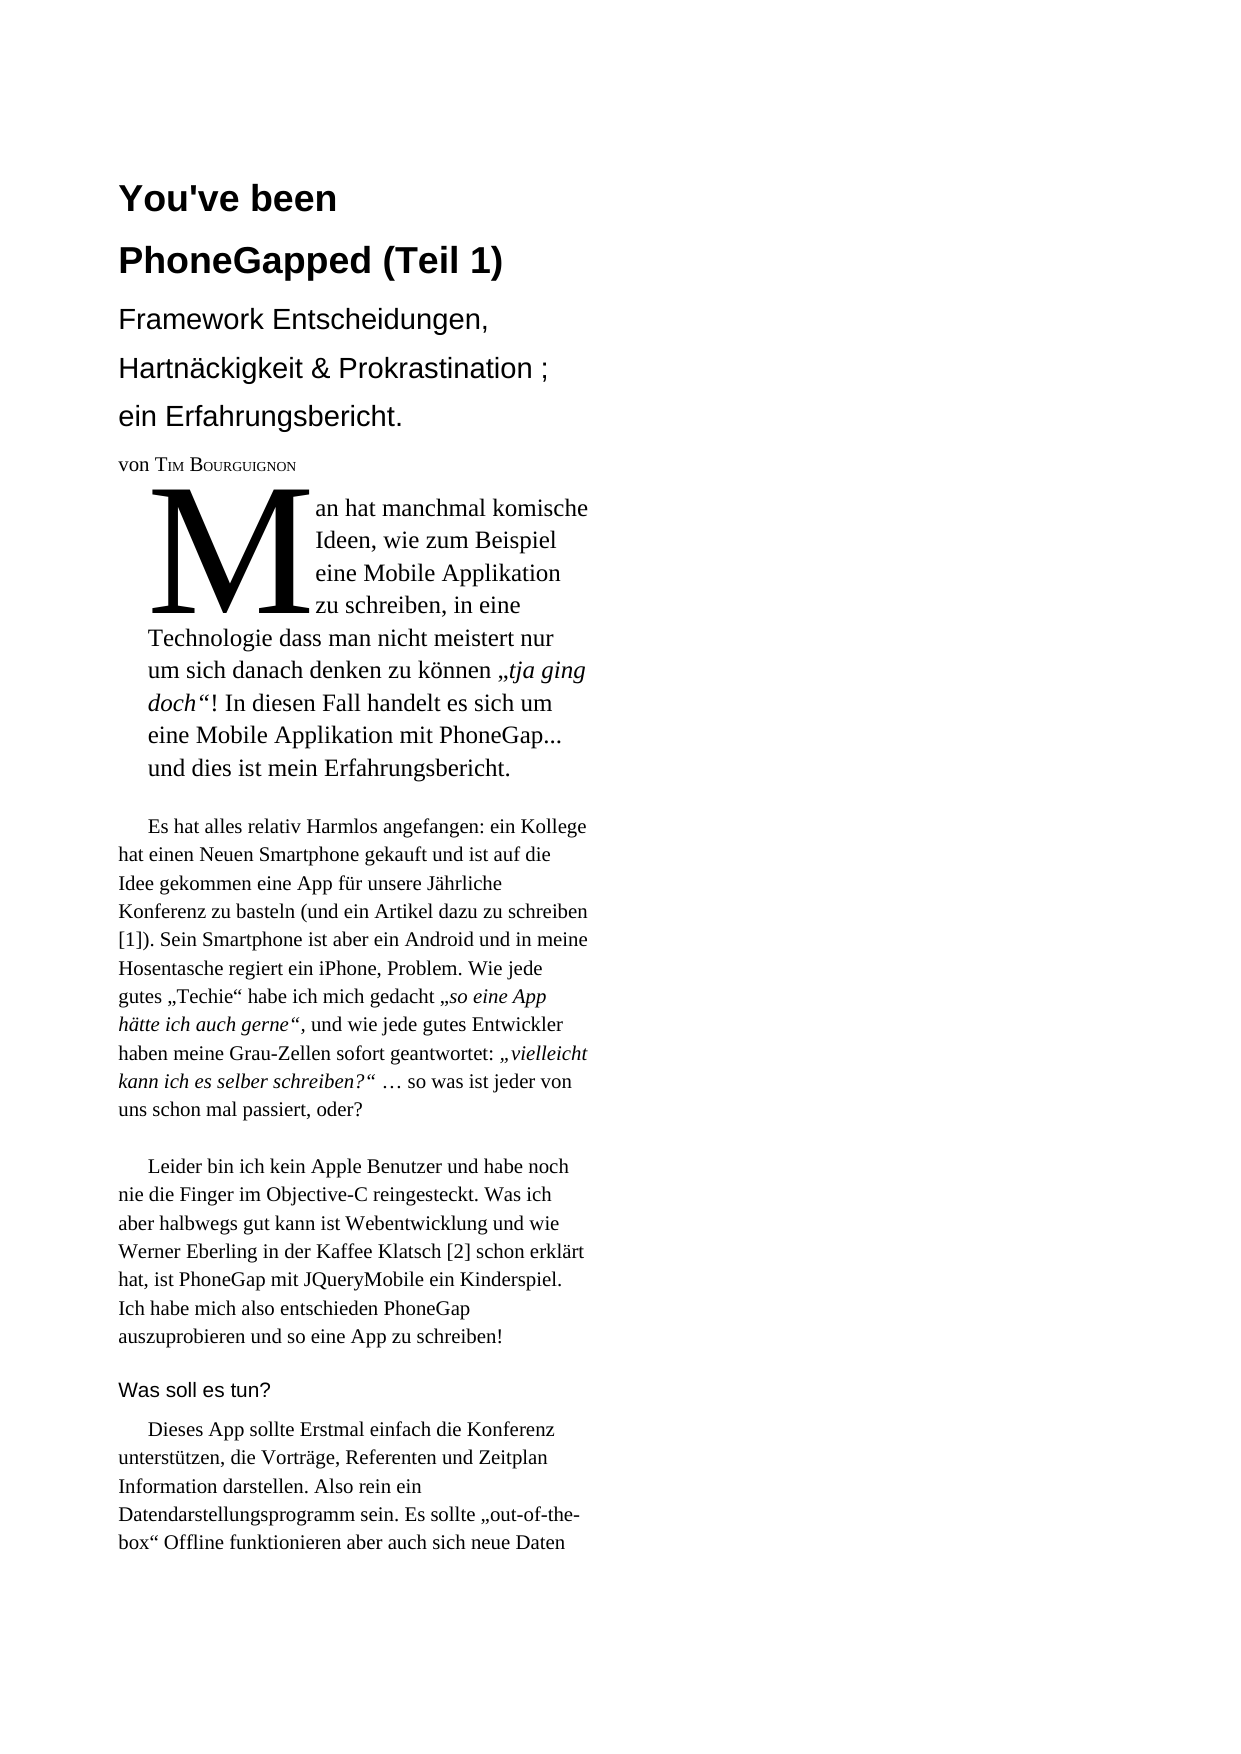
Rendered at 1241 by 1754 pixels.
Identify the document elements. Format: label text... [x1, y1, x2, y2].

text Dieses App sollte Erstmal einfach die Konferenz unterstützen, die Vorträge, Referenten und Zeitplan Information darstellen. Also rein ein Datendarstellungsprogramm sein. Es sollte „out-of-the-box“ Offline funktionieren aber auch sich neue Daten [118, 1414, 591, 1555]
text Man hat manchmal komische Ideen, wie zum Beispiel eine Mobile Applikation zu schreiben, in eine Technologie dass man nicht meistert nur um sich danach denken zu können „tja ging doch“! In diesen Fall handelt es sich um eine Mobile Applikation mit PhoneGap... und dies ist mein Erfahrungsbericht. [148, 490, 591, 783]
subtitle Framework Entscheidungen, Hartnäckigkeit & Prokrastination ; ein Erfahrungsbericht. [118, 303, 591, 433]
text Es hat alles relativ Harmlos angefangen: ein Kollege hat einen Neuen Smartphone gekauft und ist auf die Idee gekommen eine App für unsere Jährliche Konferenz zu basteln (und ein Artikel dazu zu schreiben [1]). Sein Smartphone ist aber ein Android und in meine Hosentasche regiert ein iPhone, Problem. Wie jede gutes „Techie“ habe ich mich gedacht „so eine App hätte ich auch gerne“, und wie jede gutes Entwickler haben meine Grau-Zellen sofort geantwortet: „vielleicht kann ich es selber schreiben?“ … so was ist jeder von uns schon mal passiert, oder? [118, 811, 591, 1123]
text Was soll es tun? [118, 1379, 591, 1402]
title You've been PhoneGapped (Teil 1) [118, 177, 591, 282]
text von Tim Bourguignon [118, 449, 591, 478]
text Leider bin ich kein Apple Benutzer und habe noch nie die Finger im Objective-C reingesteckt. Was ich aber halbwegs gut kann ist Webentwicklung und wie Werner Eberling in der Kaffee Klatsch [2] schon erklärt hat, ist PhoneGap mit JQueryMobile ein Kinderspiel. Ich habe mich also entschieden PhoneGap auszuprobieren und so eine App zu schreiben! [118, 1151, 591, 1349]
